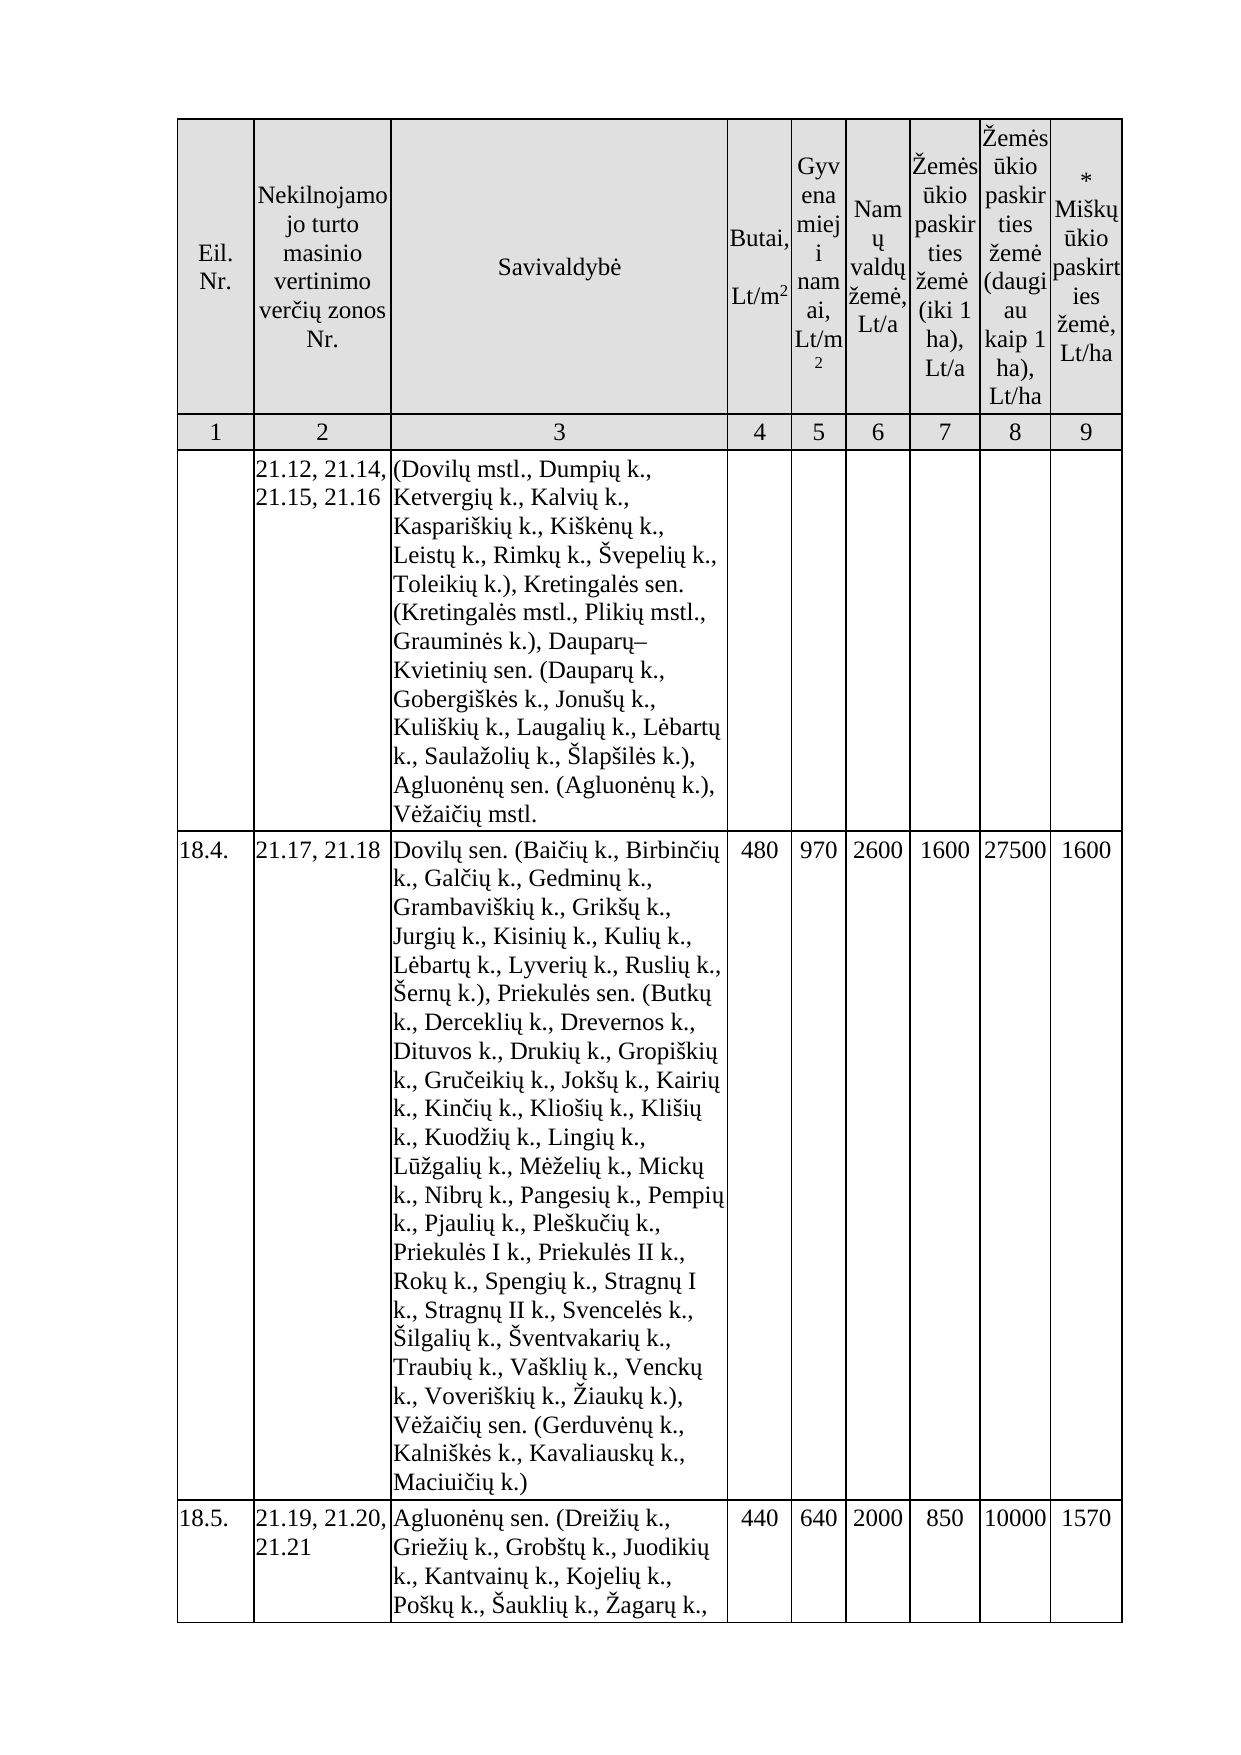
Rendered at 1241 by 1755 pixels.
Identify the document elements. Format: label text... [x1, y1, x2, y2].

table_header Žemės ūkio paskirties žemė (iki 1 ha), Lt/a [911, 120, 979, 413]
table_cell 3 [392, 415, 727, 449]
table_header Žemės ūkio paskirties žemė (daugiau kaip 1 ha), Lt/ha [981, 120, 1050, 413]
table_header Savivaldybė [392, 120, 727, 413]
table_cell 2600 [847, 832, 909, 1499]
table_cell 6 [847, 415, 909, 449]
table_cell [728, 451, 791, 830]
table_cell 18.4. [178, 832, 253, 1499]
table_cell 440 [728, 1501, 791, 1621]
table_cell 10000 [981, 1501, 1050, 1621]
table_cell 640 [792, 1501, 845, 1621]
table_cell 9 [1051, 415, 1121, 449]
table_cell 4 [728, 415, 791, 449]
table_cell 8 [981, 415, 1050, 449]
table_cell 21.12, 21.14, 21.15, 21.16 [255, 451, 390, 830]
table_cell 480 [728, 832, 791, 1499]
table_cell Dovilų sen. (Baičių k., Birbinčių k., Galčių k., Gedminų k., Grambaviškių k., Grikšų k., Jurgių k., Kisinių k., Kulių k., Lėbartų k., Lyverių k., Ruslių k., Šernų k.), Priekulės sen. (Butkų k., Derceklių k., Drevernos k., Dituvos k., Drukių k., Gropiškių k., Gručeikių k., Jokšų k., Kairių k., Kinčių k., Kliošių k., Klišių k., Kuodžių k., Lingių k., Lūžgalių k., Mėželių k., Mickų k., Nibrų k., Pangesių k., Pempių k., Pjaulių k., Pleškučių k., Priekulės I k., Priekulės II k., Rokų k., Spengių k., Stragnų I k., Stragnų II k., Svencelės k., Šilgalių k., Šventvakarių k., Traubių k., Vašklių k., Venckų k., Voveriškių k., Žiaukų k.), Vėžaičių sen. (Gerduvėnų k., Kalniškės k., Kavaliauskų k., Maciuičių k.) [392, 832, 727, 1499]
table_cell 2 [255, 415, 390, 449]
table_cell [981, 451, 1050, 830]
table_header Butai, Lt/m2 [728, 120, 791, 413]
table_cell 1600 [911, 832, 979, 1499]
table_cell [911, 451, 979, 830]
table_cell [178, 451, 253, 830]
table_cell 850 [911, 1501, 979, 1621]
table_cell 7 [911, 415, 979, 449]
table_header Nekilnojamojo turto masinio vertinimo verčių zonos Nr. [255, 120, 390, 413]
table_cell 970 [792, 832, 845, 1499]
table_cell [1051, 451, 1121, 830]
table_cell 1 [178, 415, 253, 449]
table_cell 5 [792, 415, 845, 449]
table_cell 2000 [847, 1501, 909, 1621]
table_cell Agluonėnų sen. (Dreižių k., Griežių k., Grobštų k., Juodikių k., Kantvainų k., Kojelių k., Poškų k., Šauklių k., Žagarų k., [392, 1501, 727, 1621]
table_cell 1600 [1051, 832, 1121, 1499]
table_header Eil. Nr. [178, 120, 253, 413]
table_cell 21.19, 21.20, 21.21 [255, 1501, 390, 1621]
table_cell 27500 [981, 832, 1050, 1499]
table_cell 1570 [1051, 1501, 1121, 1621]
table_header * Miškų ūkio paskirties žemė, Lt/ha [1051, 120, 1121, 413]
table_cell 18.5. [178, 1501, 253, 1621]
table_cell (Dovilų mstl., Dumpių k., Ketvergių k., Kalvių k., Kaspariškių k., Kiškėnų k., Leistų k., Rimkų k., Švepelių k., Toleikių k.), Kretingalės sen. (Kretingalės mstl., Plikių mstl., Grauminės k.), Dauparų–Kvietinių sen. (Dauparų k., Gobergiškės k., Jonušų k., Kuliškių k., Laugalių k., Lėbartų k., Saulažolių k., Šlapšilės k.), Agluonėnų sen. (Agluonėnų k.), Vėžaičių mstl. [392, 451, 727, 830]
table_header Gyvenamieji namai, Lt/m2 [792, 120, 845, 413]
table_cell [847, 451, 909, 830]
table_cell [792, 451, 845, 830]
table_header Namų valdų žemė, Lt/a [847, 120, 909, 413]
table_cell 21.17, 21.18 [255, 832, 390, 1499]
